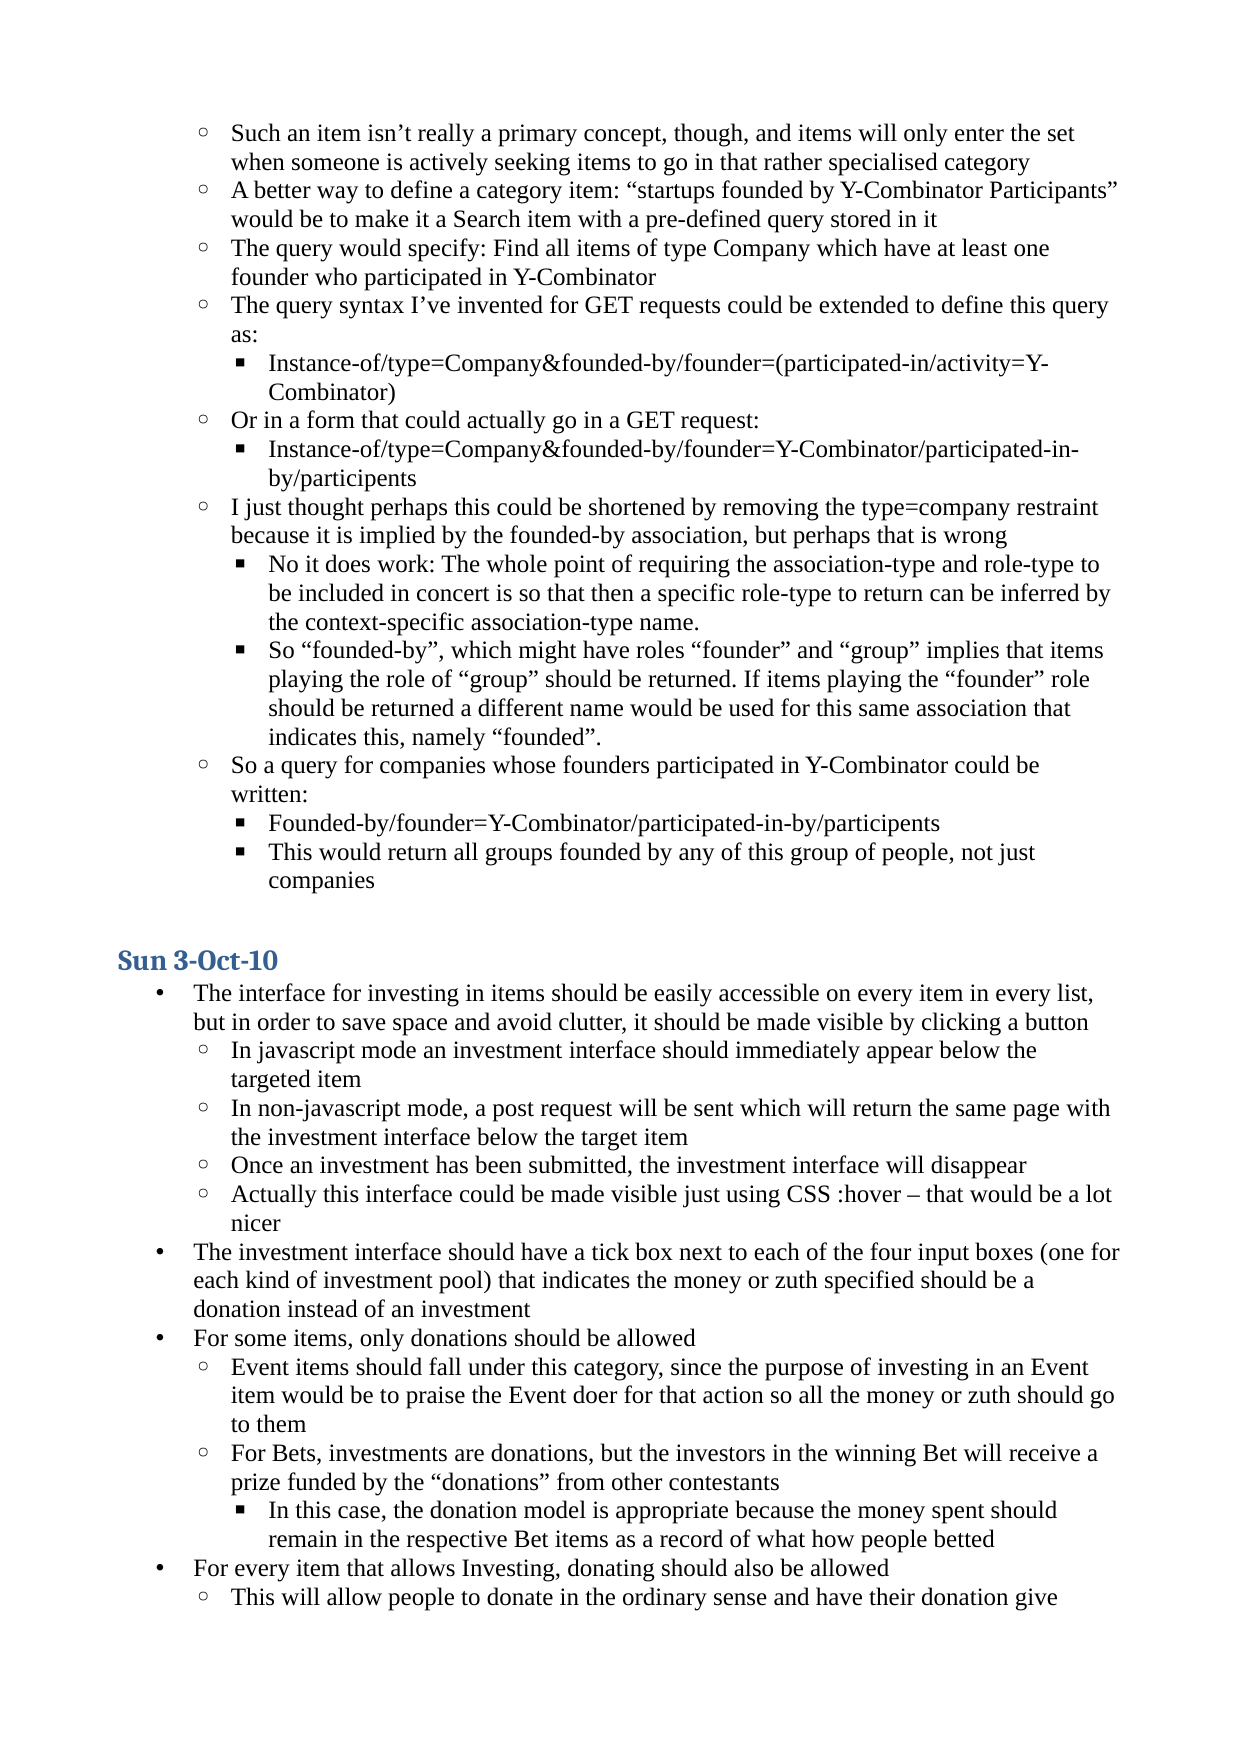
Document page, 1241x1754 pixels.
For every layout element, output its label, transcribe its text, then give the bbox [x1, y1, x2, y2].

list For every item that allows Investing, donating should also be allowed [156, 1553, 1122, 1582]
list So a query for companies whose founders participated in Y-Combinator could be written: [193, 751, 1122, 808]
list Or in a form that could actually go in a GET request: [193, 406, 1122, 434]
list Event items should fall under this category, since the purpose of investing in an Event item would be to praise the Event doer for that action so all the money or zuth should go to them [193, 1352, 1122, 1438]
list For Bets, investments are donations, but the investors in the winning Bet will receive a prize funded by the “donations” from other contestants [193, 1438, 1122, 1495]
list So “founded-by”, which might have roles “founder” and “group” implies that items playing the role of “group” should be returned. If items playing the “founder” role should be returned a different name would be used for this same association that indicates this, namely “founded”. [231, 636, 1122, 751]
list Actually this interface could be made visible just using CSS :hover – that would be a lot nicer [193, 1179, 1122, 1237]
list Instance-of/type=Company&founded-by/founder=(participated-in/activity=Y-Combinator) [231, 348, 1122, 406]
list Such an item isn’t really a primary concept, though, and items will only enter the set when someone is actively seeking items to go in that rather specialised category [193, 118, 1122, 176]
list The query would specify: Find all items of type Company which have at least one founder who participated in Y-Combinator [193, 233, 1122, 291]
list I just thought perhaps this could be shortened by removing the type=company restraint because it is implied by the founded-by association, but perhaps that is wrong [193, 492, 1122, 549]
list The interface for investing in items should be easily accessible on every item in every list, but in order to save space and avoid clutter, it should be made visible by clicking a button [156, 978, 1122, 1035]
subtitle Sun 3-Oct-10 [118, 944, 1122, 978]
list In this case, the donation model is appropriate because the money spent should remain in the respective Bet items as a record of what how people betted [231, 1495, 1122, 1553]
list In javascript mode an investment interface should immediately appear below the targeted item [193, 1035, 1122, 1093]
list A better way to define a category item: “startups founded by Y-Combinator Participants” would be to make it a Search item with a pre-defined query stored in it [193, 176, 1122, 233]
list The query syntax I’ve invented for GET requests could be extended to define this query as: [193, 291, 1122, 348]
list In non-javascript mode, a post request will be sent which will return the same page with the investment interface below the target item [193, 1093, 1122, 1150]
list For some items, only donations should be allowed [156, 1323, 1122, 1352]
list Founded-by/founder=Y-Combinator/participated-in-by/participents [231, 808, 1122, 837]
list This will allow people to donate in the ordinary sense and have their donation give [193, 1582, 1122, 1610]
list This would return all groups founded by any of this group of people, not just companies [231, 837, 1122, 894]
list Instance-of/type=Company&founded-by/founder=Y-Combinator/participated-in-by/participents [231, 434, 1122, 492]
list The investment interface should have a tick box next to each of the four input boxes (one for each kind of investment pool) that indicates the money or zuth specified should be a donation instead of an investment [156, 1237, 1122, 1323]
list No it does work: The whole point of requiring the association-type and role-type to be included in concert is so that then a specific role-type to return can be inferred by the context-specific association-type name. [231, 549, 1122, 636]
list Once an investment has been submitted, the investment interface will disappear [193, 1150, 1122, 1179]
